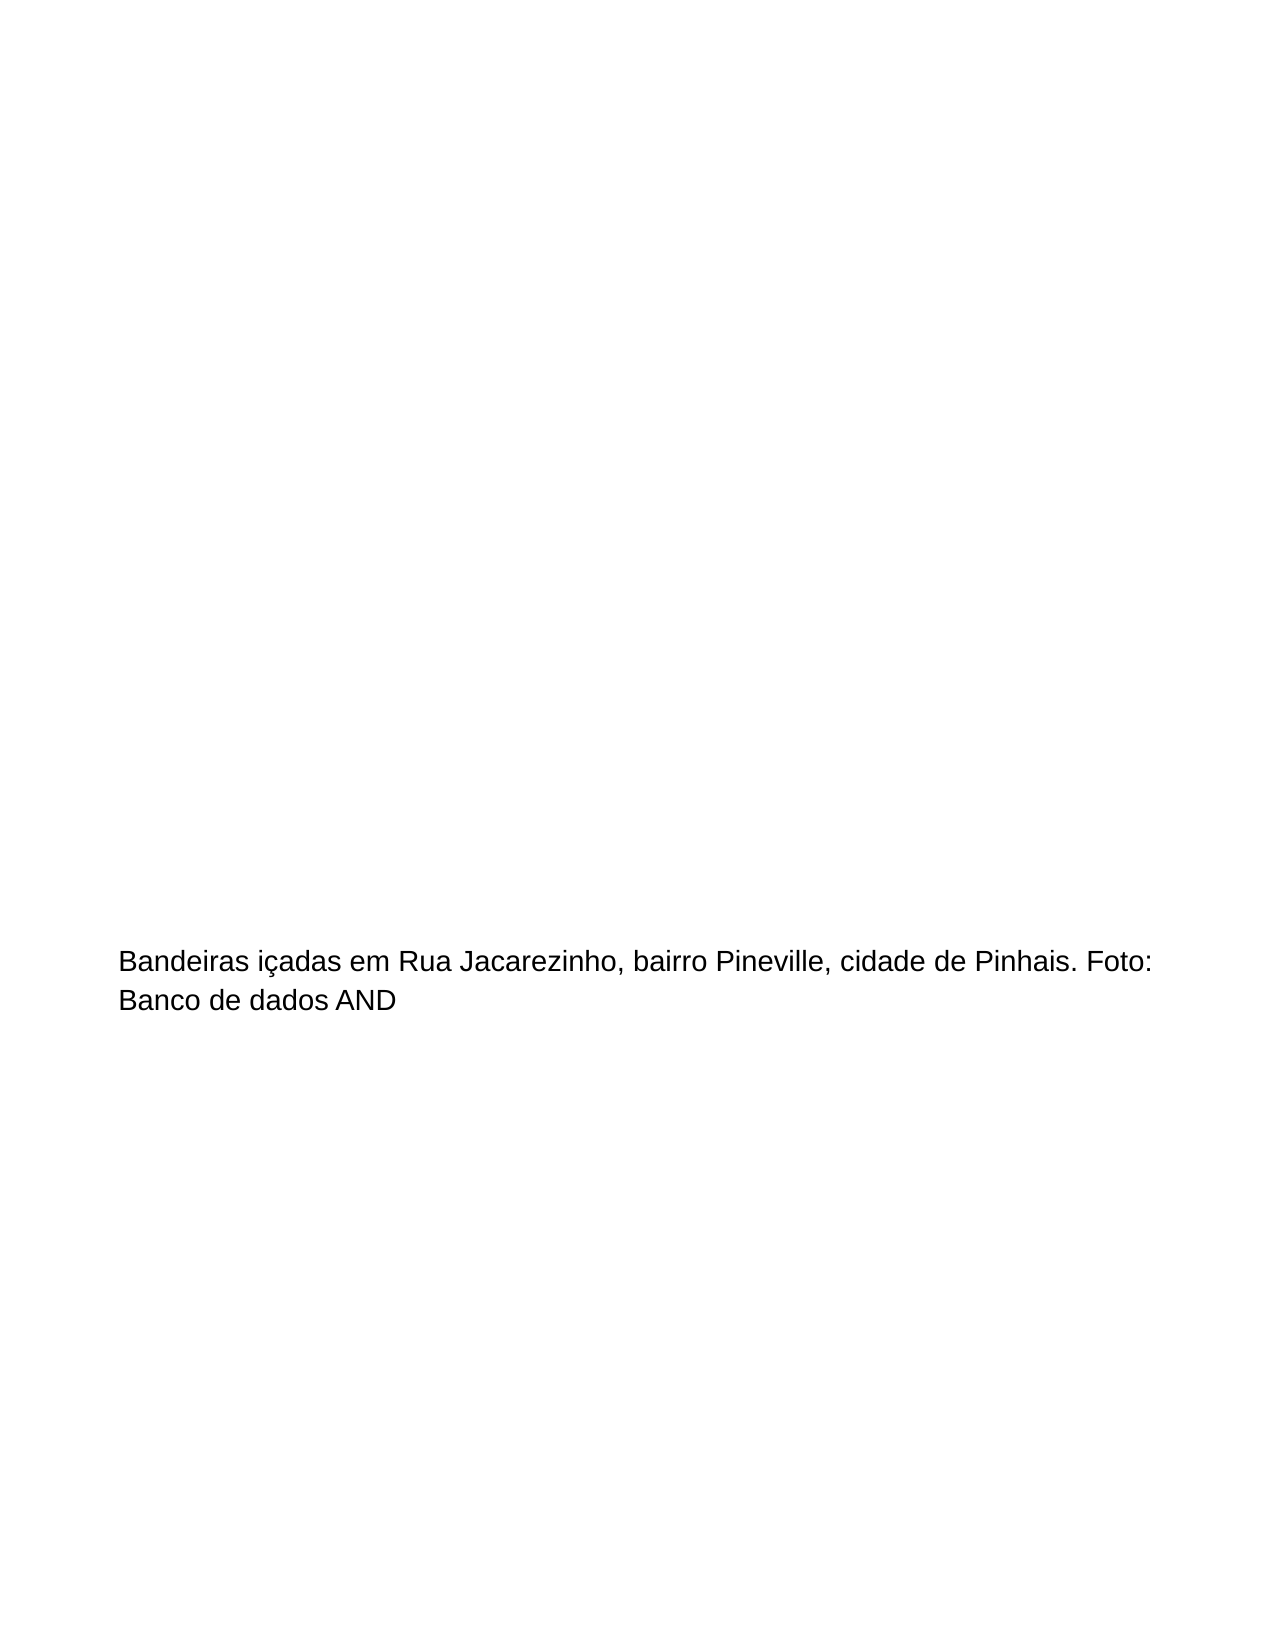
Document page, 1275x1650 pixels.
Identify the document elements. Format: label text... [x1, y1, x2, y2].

text Bandeiras içadas em Rua Jacarezinho, bairro Pineville, cidade de Pinhais. Foto: Banco de dados AND [118, 944, 1157, 1016]
